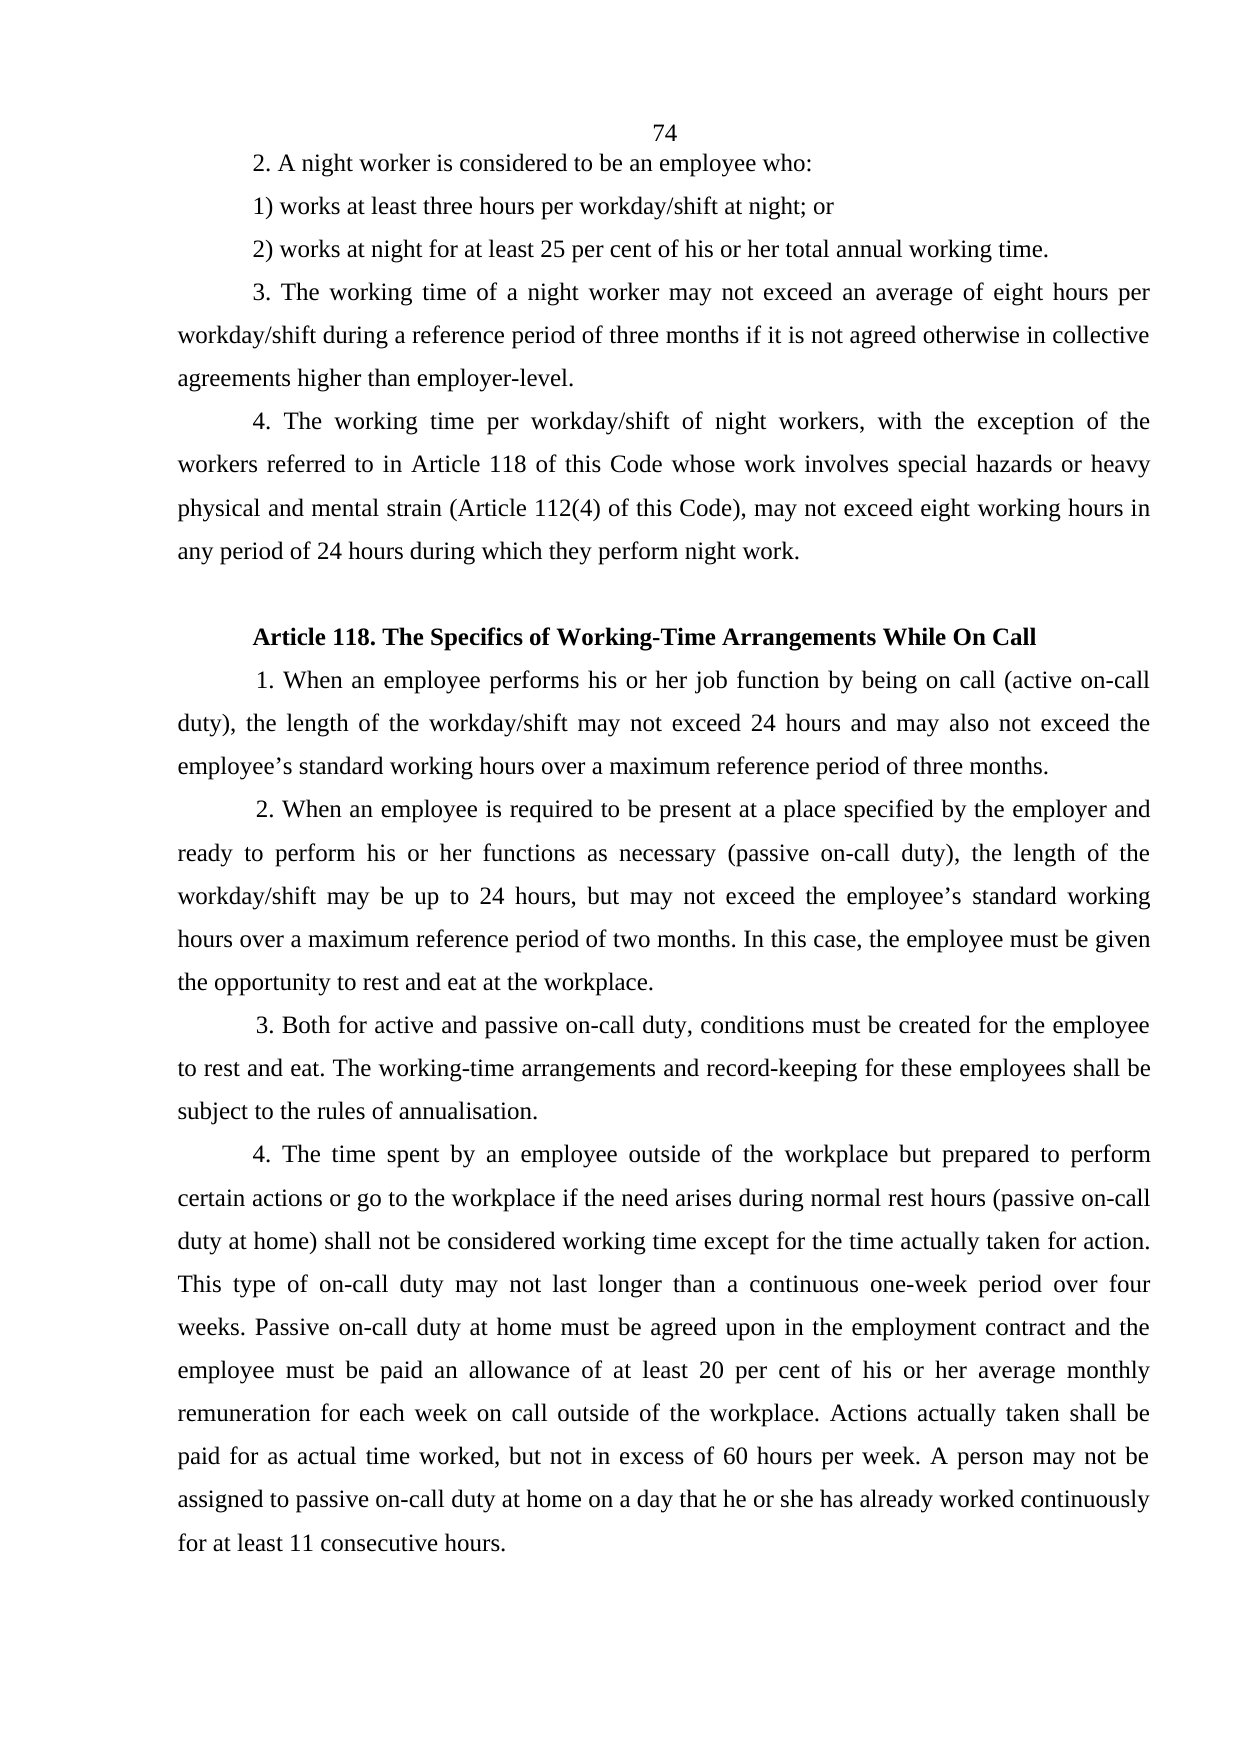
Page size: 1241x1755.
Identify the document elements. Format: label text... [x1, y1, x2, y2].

text 4. The time spent by an employee outside of the workplace but prepared to perform certain actions or go to the workplace if the need arises during normal rest hours (passive on-call duty at home) shall not be considered working time except for the time actually taken for action. This type of on-call duty may not last longer than a continuous one-week period over four weeks. Passive on-call duty at home must be agreed upon in the employment contract and the employee must be paid an allowance of at least 20 per cent of his or her average monthly remuneration for each week on call outside of the workplace. Actions actually taken shall be paid for as actual time worked, but not in excess of 60 hours per week. A person may not be assigned to passive on-call duty at home on a day that he or she has already worked continuously for at least 11 consecutive hours. [177, 1139, 1152, 1556]
text 4. The working time per workday/shift of night workers, with the exception of the workers referred to in Article 118 of this Code whose work involves special hazards or heavy physical and mental strain (Article 112(4) of this Code), may not exceed eight working hours in any period of 24 hours during which they perform night work. [177, 406, 1152, 564]
text 3. The working time of a night worker may not exceed an average of eight hours per workday/shift during a reference period of three months if it is not agreed otherwise in collective agreements higher than employer-level. [177, 277, 1152, 392]
text 3. Both for active and passive on-call duty, conditions must be created for the employee to rest and eat. The working-time arrangements and record-keeping for these employees shall be subject to the rules of annualisation. [177, 1010, 1152, 1125]
text 1. When an employee performs his or her job function by being on call (active on-call duty), the length of the workday/shift may not exceed 24 hours and may also not exceed the employee’s standard working hours over a maximum reference period of three months. [177, 665, 1152, 780]
text 1) works at least three hours per workday/shift at night; or [177, 191, 1152, 219]
text 2. A night worker is considered to be an employee who: [177, 148, 1152, 176]
text 2) works at night for at least 25 per cent of his or her total annual working time. [177, 234, 1152, 263]
text 2. When an employee is required to be present at a place specified by the employer and ready to perform his or her functions as necessary (passive on-call duty), the length of the workday/shift may be up to 24 hours, but may not exceed the employee’s standard working hours over a maximum reference period of two months. In this case, the employee must be given the opportunity to rest and eat at the workplace. [177, 794, 1152, 996]
text Article 118. The Specifics of Working-Time Arrangements While On Call [177, 622, 1152, 651]
